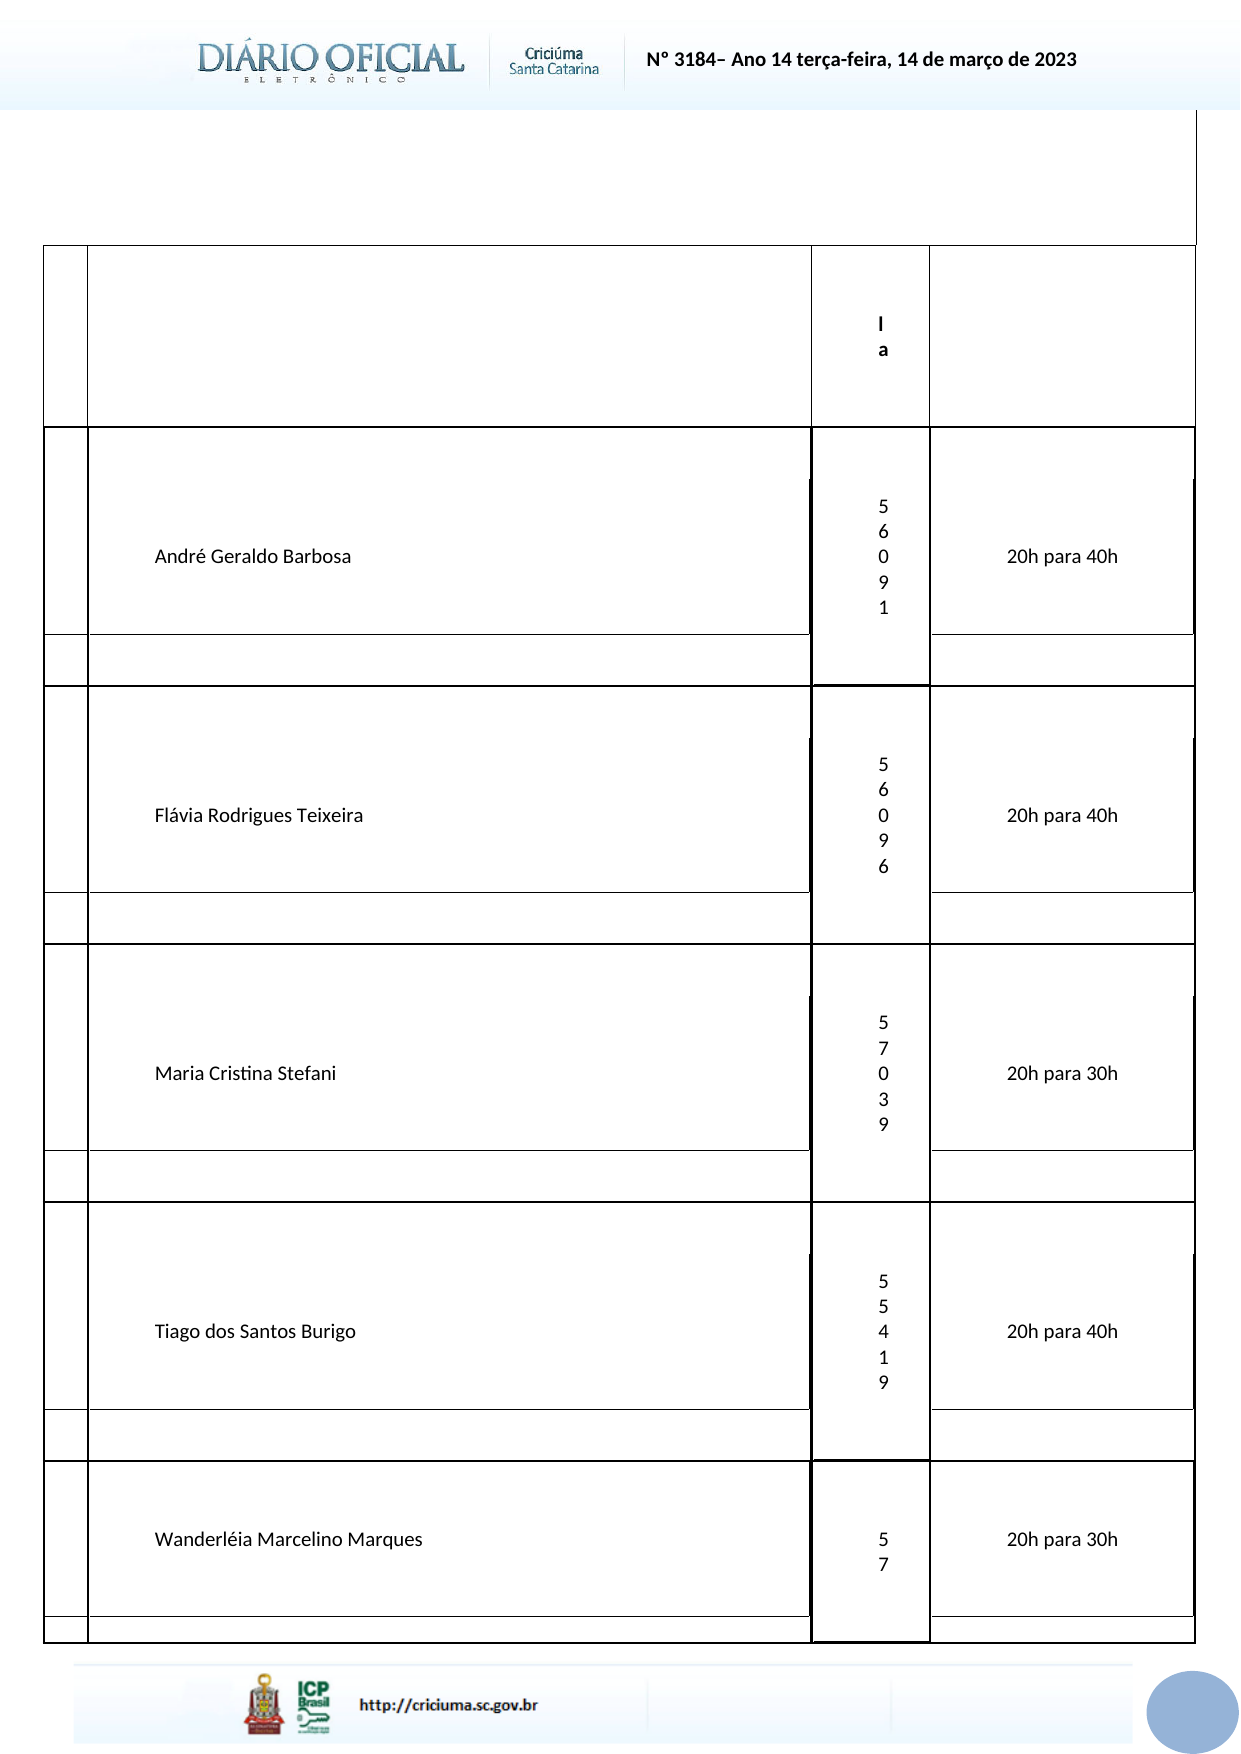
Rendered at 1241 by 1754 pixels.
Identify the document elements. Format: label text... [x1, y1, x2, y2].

table_cell 5 [45, 1462, 87, 1616]
table_cell 55419 [813, 1203, 929, 1459]
table_cell 20h para 40h [931, 428, 1194, 684]
table_cell 20h para 40h [931, 687, 1194, 943]
table_cell 4 [45, 1410, 87, 1459]
table_header [88, 246, 811, 426]
table_cell Flávia Rodrigues Teixeira [89, 687, 810, 943]
table_header [930, 246, 1195, 426]
table_cell 20h para 30h [931, 945, 1194, 1201]
table_cell 20h para 40h [931, 1203, 1194, 1459]
table_cell 56096 [813, 687, 929, 943]
table_header [44, 246, 87, 426]
table_cell André Geraldo Barbosa [89, 428, 810, 684]
table_cell 20h para 30h [931, 1462, 1194, 1642]
table_cell Maria Cristina Stefani [89, 945, 810, 1201]
table_cell 3 [45, 1151, 87, 1201]
table_cell 2 [45, 893, 87, 943]
table_cell 3 [45, 945, 87, 1150]
table_cell 57039 [813, 945, 929, 1201]
table_cell 1 [45, 428, 87, 634]
table_cell 56091 [813, 428, 929, 684]
table_cell 2 [45, 687, 87, 892]
table_cell 1 [45, 635, 87, 684]
table_cell 57 [813, 1462, 929, 1642]
table_header la [812, 246, 929, 426]
table_cell Wanderléia Marcelino Marques [89, 1462, 810, 1642]
table_cell 4 [45, 1203, 87, 1409]
table_cell Tiago dos Santos Burigo [89, 1203, 810, 1459]
table_cell 5 [45, 1617, 87, 1642]
